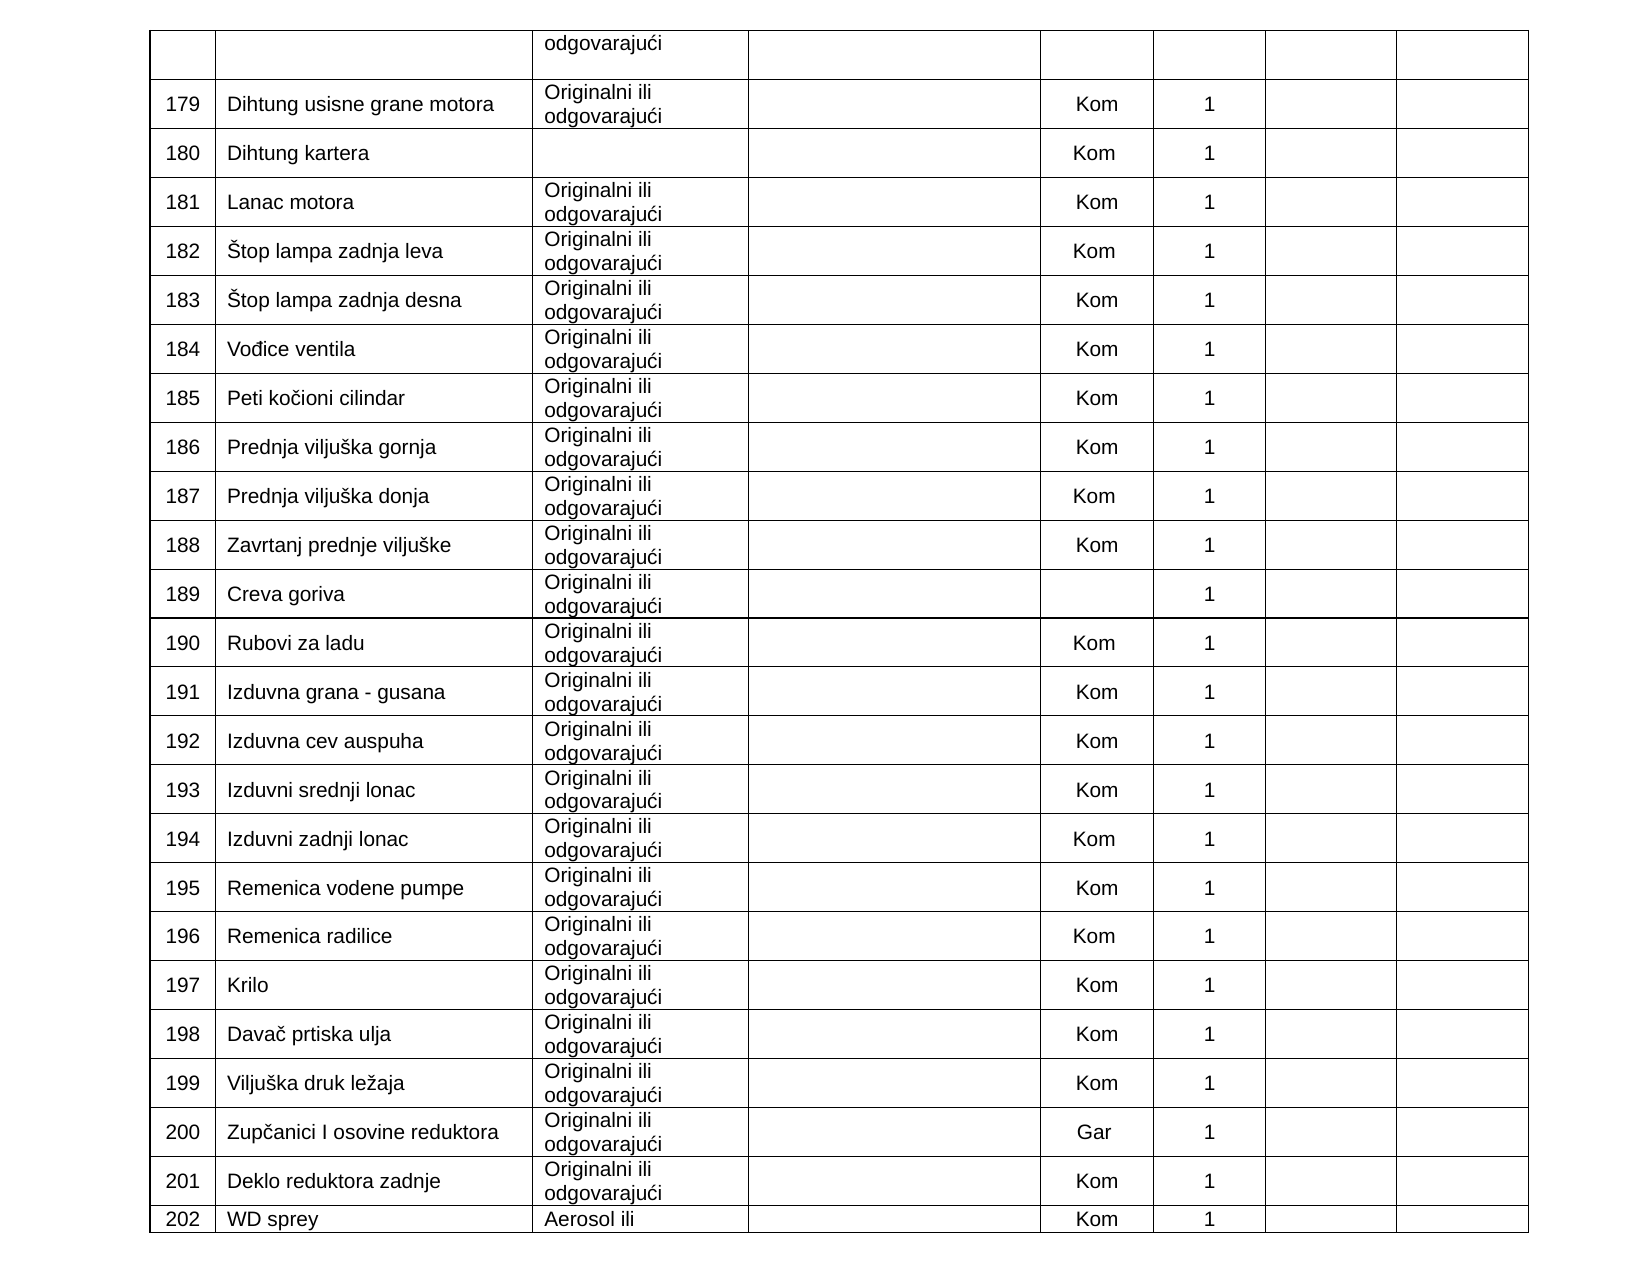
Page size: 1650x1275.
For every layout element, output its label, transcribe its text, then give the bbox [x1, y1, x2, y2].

table_cell [1397, 912, 1528, 960]
table_cell Kom [1041, 912, 1153, 960]
table_cell [749, 472, 1040, 519]
table_cell Dihtung kartera [216, 129, 532, 177]
table_cell 1 [1154, 619, 1265, 666]
table_cell [1397, 276, 1528, 324]
table_cell 1 [1154, 472, 1265, 519]
table_cell 1 [1154, 227, 1265, 275]
table_cell 192 [151, 716, 215, 764]
table_cell Vođice ventila [216, 325, 532, 373]
table_cell Krilo [216, 961, 532, 1009]
table_cell [1266, 325, 1396, 373]
table_cell [1266, 521, 1396, 568]
table_cell [1397, 1059, 1528, 1107]
table_cell Originalni ili odgovarajući [533, 325, 748, 373]
table_cell 198 [151, 1010, 215, 1058]
table_cell [1266, 863, 1396, 911]
table_cell Kom [1041, 423, 1153, 471]
table_cell Originalni ili odgovarajući [533, 1157, 748, 1205]
table_cell Originalni ili odgovarajući [533, 178, 748, 226]
table_cell [1397, 716, 1528, 764]
table_cell Štop lampa zadnja leva [216, 227, 532, 275]
table_cell [749, 570, 1040, 617]
table_cell 202 [151, 1206, 215, 1232]
table_cell [1397, 374, 1528, 422]
table_cell [1397, 863, 1528, 911]
table_cell Izduvni zadnji lonac [216, 814, 532, 862]
table_cell [1266, 1059, 1396, 1107]
table_cell [1397, 31, 1528, 79]
table_cell Prednja viljuška donja [216, 472, 532, 519]
table_cell Kom [1041, 374, 1153, 422]
table_cell [1397, 961, 1528, 1009]
table_cell 191 [151, 667, 215, 715]
table_cell Kom [1041, 472, 1153, 519]
table_cell 1 [1154, 814, 1265, 862]
table_cell [1397, 570, 1528, 617]
table_cell 1 [1154, 276, 1265, 324]
table_cell Viljuška druk ležaja [216, 1059, 532, 1107]
table_cell [1266, 374, 1396, 422]
table_cell Originalni ili odgovarajući [533, 570, 748, 617]
table_cell 179 [151, 80, 215, 128]
table_cell Zupčanici I osovine reduktora [216, 1108, 532, 1156]
table_cell [749, 912, 1040, 960]
table_cell 182 [151, 227, 215, 275]
table_cell 200 [151, 1108, 215, 1156]
table_cell [749, 765, 1040, 813]
table_cell Originalni ili odgovarajući [533, 423, 748, 471]
table_cell [1397, 227, 1528, 275]
table_cell [1397, 1010, 1528, 1058]
table_cell Kom [1041, 1010, 1153, 1058]
table_cell Originalni ili odgovarajući [533, 619, 748, 666]
table_cell Aerosol ili [533, 1206, 748, 1232]
table_cell [1397, 129, 1528, 177]
table_cell Originalni ili odgovarajući [533, 716, 748, 764]
table_cell 1 [1154, 1059, 1265, 1107]
table_cell [1266, 227, 1396, 275]
table_cell [1266, 31, 1396, 79]
table_cell Deklo reduktora zadnje [216, 1157, 532, 1205]
table_cell [1266, 1206, 1396, 1232]
table_cell [1266, 1157, 1396, 1205]
table_cell [1397, 423, 1528, 471]
table_cell [749, 423, 1040, 471]
table_cell [1397, 1206, 1528, 1232]
table_cell [1266, 667, 1396, 715]
table_cell [1041, 570, 1153, 617]
table_cell [1397, 765, 1528, 813]
table_cell [1266, 765, 1396, 813]
table_cell 201 [151, 1157, 215, 1205]
table_cell [1397, 80, 1528, 128]
table_cell [1397, 178, 1528, 226]
table_cell WD sprey [216, 1206, 532, 1232]
table_cell [749, 716, 1040, 764]
table_cell [1266, 80, 1396, 128]
table_cell Kom [1041, 227, 1153, 275]
table_cell 188 [151, 521, 215, 568]
table_cell [749, 276, 1040, 324]
table_cell [1266, 1108, 1396, 1156]
table_cell [749, 1108, 1040, 1156]
table_cell Izduvni srednji lonac [216, 765, 532, 813]
table_cell Originalni ili odgovarajući [533, 863, 748, 911]
table_cell Kom [1041, 80, 1153, 128]
table_cell [1397, 521, 1528, 568]
table_cell [1397, 472, 1528, 519]
table_cell 1 [1154, 374, 1265, 422]
table_cell Davač prtiska ulja [216, 1010, 532, 1058]
table_cell 189 [151, 570, 215, 617]
table_cell 1 [1154, 521, 1265, 568]
table_cell 1 [1154, 1108, 1265, 1156]
table_cell Originalni ili odgovarajući [533, 80, 748, 128]
table_cell 183 [151, 276, 215, 324]
table_cell Originalni ili odgovarajući [533, 667, 748, 715]
table_cell Rubovi za ladu [216, 619, 532, 666]
table_cell 181 [151, 178, 215, 226]
table_cell 1 [1154, 178, 1265, 226]
table_cell 180 [151, 129, 215, 177]
table_cell Originalni ili odgovarajući [533, 374, 748, 422]
table_cell Originalni ili odgovarajući [533, 521, 748, 568]
table_cell Kom [1041, 1157, 1153, 1205]
table_cell Izduvna grana - gusana [216, 667, 532, 715]
table_cell Kom [1041, 765, 1153, 813]
table_cell [1397, 619, 1528, 666]
table_cell 1 [1154, 1157, 1265, 1205]
table_cell Kom [1041, 863, 1153, 911]
table_cell [1397, 814, 1528, 862]
table_cell Kom [1041, 814, 1153, 862]
table_cell Štop lampa zadnja desna [216, 276, 532, 324]
table_cell Kom [1041, 667, 1153, 715]
table_cell Kom [1041, 1206, 1153, 1232]
table_cell Remenica radilice [216, 912, 532, 960]
table_cell [1397, 325, 1528, 373]
table_cell [1266, 814, 1396, 862]
table_cell Creva goriva [216, 570, 532, 617]
table_cell 1 [1154, 325, 1265, 373]
table_cell 197 [151, 961, 215, 1009]
table_cell odgovarajući [533, 31, 748, 79]
table_cell [1266, 570, 1396, 617]
table_cell 1 [1154, 80, 1265, 128]
table_cell 1 [1154, 1010, 1265, 1058]
table_cell Zavrtanj prednje viljuške [216, 521, 532, 568]
table_cell Originalni ili odgovarajući [533, 814, 748, 862]
table_cell 1 [1154, 765, 1265, 813]
table_cell [1266, 276, 1396, 324]
table_cell Gar [1041, 1108, 1153, 1156]
table_cell [749, 1059, 1040, 1107]
table_cell 1 [1154, 570, 1265, 617]
table_cell [749, 814, 1040, 862]
table_cell [749, 374, 1040, 422]
table_cell [1266, 1010, 1396, 1058]
table_cell Originalni ili odgovarajući [533, 1059, 748, 1107]
table_cell [1397, 667, 1528, 715]
table_cell [1266, 912, 1396, 960]
table_cell [216, 31, 532, 79]
table_cell [1266, 619, 1396, 666]
table_cell 195 [151, 863, 215, 911]
table_cell Originalni ili odgovarajući [533, 472, 748, 519]
table_cell [1154, 31, 1265, 79]
table_cell 185 [151, 374, 215, 422]
table_cell Kom [1041, 961, 1153, 1009]
table_cell Originalni ili odgovarajući [533, 765, 748, 813]
table_cell Kom [1041, 325, 1153, 373]
table_cell Kom [1041, 276, 1153, 324]
table_cell Dihtung usisne grane motora [216, 80, 532, 128]
table_cell [1397, 1157, 1528, 1205]
table_cell Kom [1041, 129, 1153, 177]
table_cell [749, 31, 1040, 79]
table_cell Kom [1041, 521, 1153, 568]
table_cell Kom [1041, 178, 1153, 226]
table_cell [151, 31, 215, 79]
table_cell Originalni ili odgovarajući [533, 1108, 748, 1156]
table_cell Izduvna cev auspuha [216, 716, 532, 764]
table_cell 184 [151, 325, 215, 373]
table_cell 1 [1154, 912, 1265, 960]
table_cell 1 [1154, 863, 1265, 911]
table_cell 1 [1154, 961, 1265, 1009]
table_cell [1397, 1108, 1528, 1156]
table_cell [533, 129, 748, 177]
table_cell Kom [1041, 716, 1153, 764]
table_cell [749, 961, 1040, 1009]
table_cell Originalni ili odgovarajući [533, 1010, 748, 1058]
table_cell 1 [1154, 716, 1265, 764]
table_cell [749, 325, 1040, 373]
table_cell [749, 619, 1040, 666]
table_cell Originalni ili odgovarajući [533, 227, 748, 275]
table_cell [749, 863, 1040, 911]
table_cell 1 [1154, 129, 1265, 177]
table_cell [1266, 423, 1396, 471]
table_cell Prednja viljuška gornja [216, 423, 532, 471]
table_cell 193 [151, 765, 215, 813]
table_cell Originalni ili odgovarajući [533, 961, 748, 1009]
table_cell [749, 1157, 1040, 1205]
table_cell [1266, 129, 1396, 177]
table_cell [749, 667, 1040, 715]
table_cell [749, 129, 1040, 177]
table_cell 187 [151, 472, 215, 519]
table_cell 190 [151, 619, 215, 666]
table_cell 1 [1154, 1206, 1265, 1232]
table_cell 1 [1154, 423, 1265, 471]
table_cell [749, 521, 1040, 568]
table_cell Remenica vodene pumpe [216, 863, 532, 911]
table_cell 196 [151, 912, 215, 960]
table_cell 1 [1154, 667, 1265, 715]
table_cell [749, 178, 1040, 226]
table_cell [1266, 472, 1396, 519]
table_cell [749, 80, 1040, 128]
table_cell 186 [151, 423, 215, 471]
table_cell Kom [1041, 1059, 1153, 1107]
table_cell Originalni ili odgovarajući [533, 912, 748, 960]
table_cell [749, 1206, 1040, 1232]
table_cell 199 [151, 1059, 215, 1107]
table_cell [749, 1010, 1040, 1058]
table_cell Peti kočioni cilindar [216, 374, 532, 422]
table_cell Kom [1041, 619, 1153, 666]
table_cell Lanac motora [216, 178, 532, 226]
table_cell Originalni ili odgovarajući [533, 276, 748, 324]
table_cell [1041, 31, 1153, 79]
table_cell [749, 227, 1040, 275]
table_cell [1266, 961, 1396, 1009]
table_cell [1266, 178, 1396, 226]
table_cell 194 [151, 814, 215, 862]
table_cell [1266, 716, 1396, 764]
